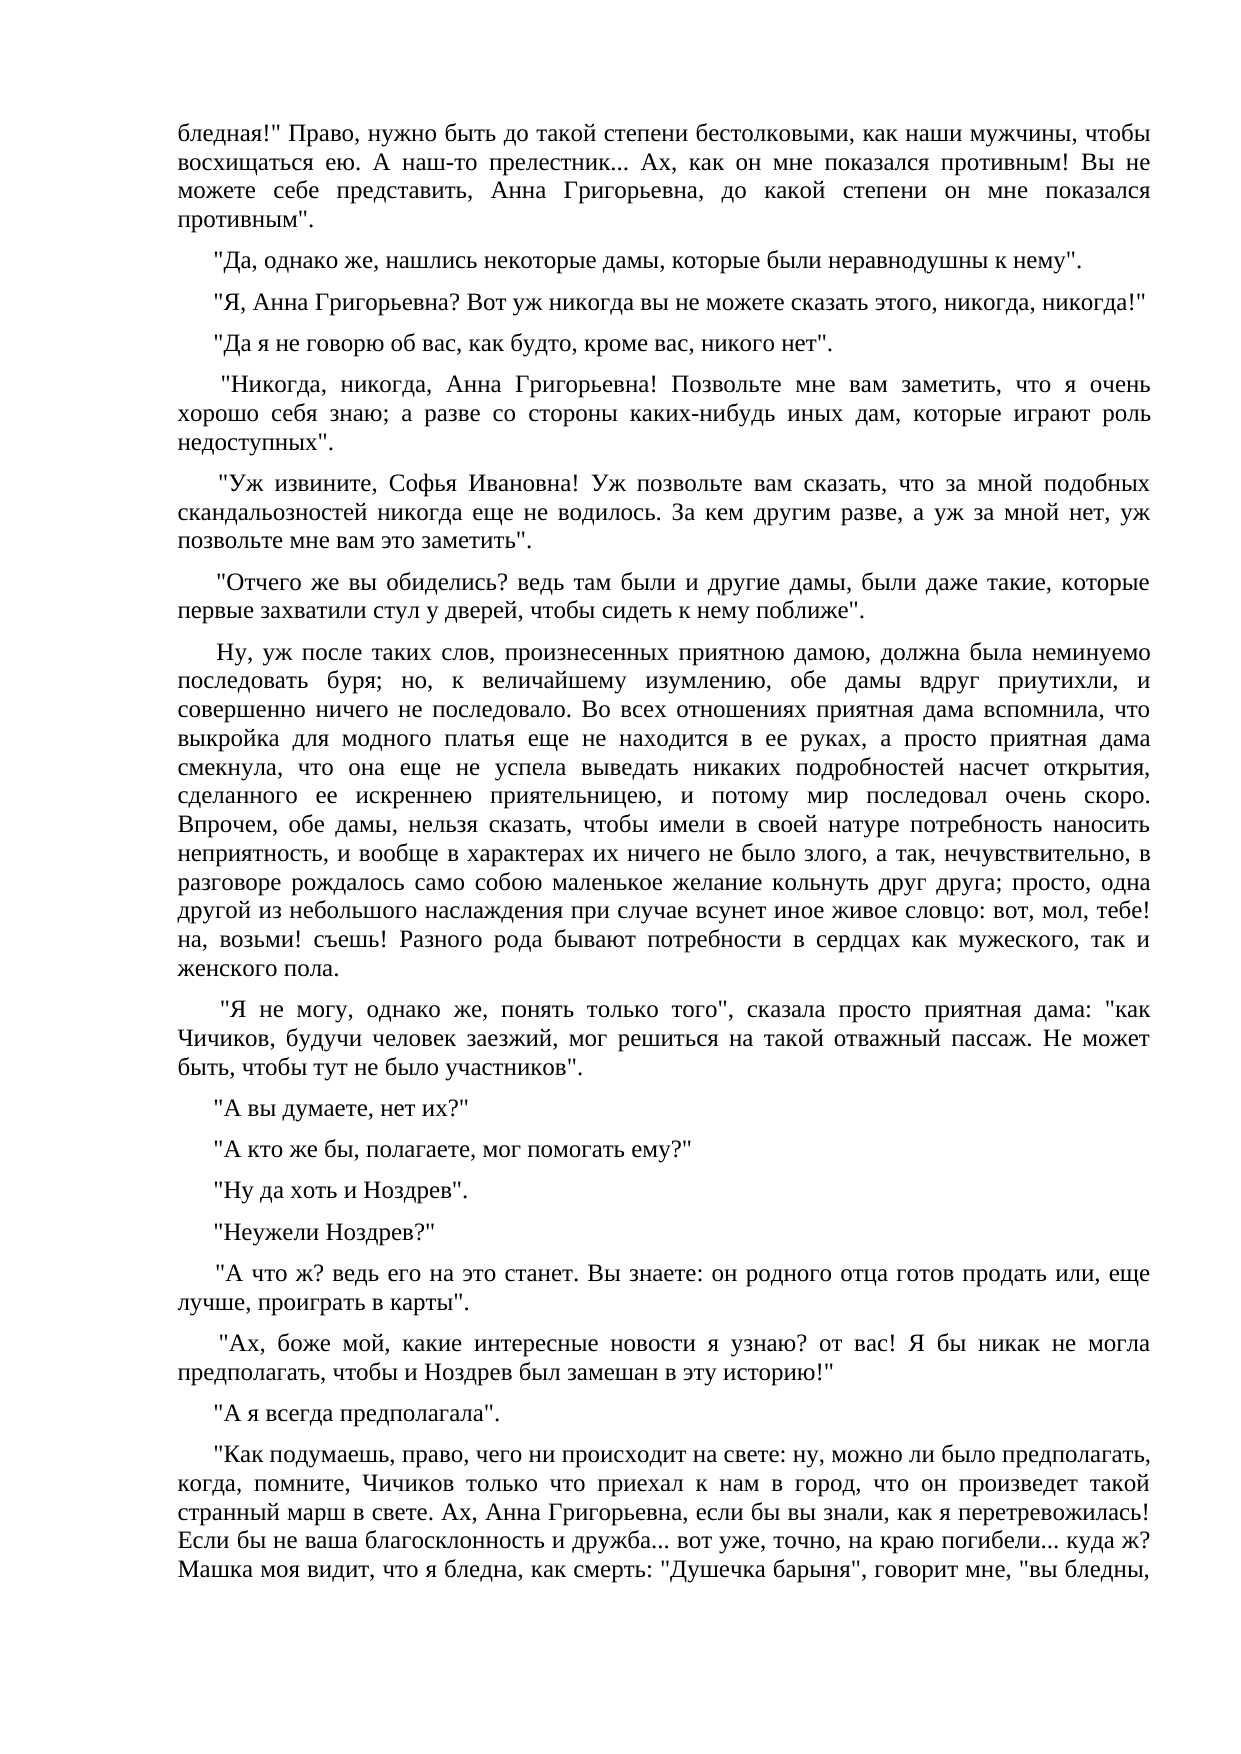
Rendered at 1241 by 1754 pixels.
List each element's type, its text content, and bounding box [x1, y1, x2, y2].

text "Никогда, никогда, Анна Григорьевна! Позвольте мне вам заметить, что я очень хорошо себя знаю; а разве со стороны каких-нибудь иных дам, которые играют роль недоступных". [177, 369, 1152, 456]
text Ну, уж после таких слов, произнесенных приятною дамою, должна была неминуемо последовать буря; но, к величайшему изумлению, обе дамы вдруг приутихли, и совершенно ничего не последовало. Во всех отношениях приятная дама вспомнила, что выкройка для модного платья еще не находится в ее руках, а просто приятная дама смекнула, что она еще не успела выведать никаких подробностей насчет открытия, сделанного ее искреннею приятельницею, и потому мир последовал очень скоро. Впрочем, обе дамы, нельзя сказать, чтобы имели в своей натуре потребность наносить неприятность, и вообще в характерах их ничего не было злого, а так, нечувствительно, в разговоре рождалось само собою маленькое желание кольнуть друг друга; просто, одна другой из небольшого наслаждения при случае всунет иное живое словцо: вот, мол, тебе! на, возьми! съешь! Разного рода бывают потребности в сердцах как мужеского, так и женского пола. [177, 637, 1152, 982]
text "Отчего же вы обиделись? ведь там были и другие дамы, были даже такие, которые первые захватили стул у дверей, чтобы сидеть к нему поближе". [177, 567, 1152, 624]
text "Неужели Ноздрев?" [177, 1217, 1152, 1246]
text "Ах, боже мой, какие интересные новости я узнаю? от вас! Я бы никак не могла предполагать, чтобы и Ноздрев был замешан в эту историю!" [177, 1328, 1152, 1386]
text "Да я не говорю об вас, как будто, кроме вас, никого нет". [177, 328, 1152, 357]
text "Я, Анна Григорьевна? Вот уж никогда вы не можете сказать этого, никогда, никогда!" [177, 287, 1152, 316]
text "Уж извините, Софья Ивановна! Уж позвольте вам сказать, что за мной подобных скандальозностей никогда еще не водилось. За кем другим разве, а уж за мной нет, уж позвольте мне вам это заметить". [177, 468, 1152, 554]
text "Как подумаешь, право, чего ни происходит на свете: ну, можно ли было предполагать, когда, помните, Чичиков только что приехал к нам в город, что он произведет такой странный марш в свете. Ах, Анна Григорьевна, если бы вы знали, как я перетревожилась! Если бы не ваша благосклонность и дружба... вот уже, точно, на краю погибели... куда ж? Машка моя видит, что я бледна, как смерть: "Душечка барыня", говорит мне, "вы бледны, [177, 1439, 1152, 1583]
text "А что ж? ведь его на это станет. Вы знаете: он родного отца готов продать или, еще лучше, проиграть в карты". [177, 1258, 1152, 1316]
text бледная!" Право, нужно быть до такой степени бестолковыми, как наши мужчины, чтобы восхищаться ею. А наш-то прелестник... Ах, как он мне показался противным! Вы не можете себе представить, Анна Григорьевна, до какой степени он мне показался противным". [177, 118, 1152, 233]
text "Да, однако же, нашлись некоторые дамы, которые были неравнодушны к нему". [177, 246, 1152, 274]
text "Ну да хоть и Ноздрев". [177, 1176, 1152, 1204]
text "Я не могу, однако же, понять только того", сказала просто приятная дама: "как Чичиков, будучи человек заезжий, мог решиться на такой отважный пассаж. Не может быть, чтобы тут не было участников". [177, 994, 1152, 1081]
text "А вы думаете, нет их?" [177, 1093, 1152, 1122]
text "А я всегда предполагала". [177, 1398, 1152, 1427]
text "А кто же бы, полагаете, мог помогать ему?" [177, 1134, 1152, 1163]
